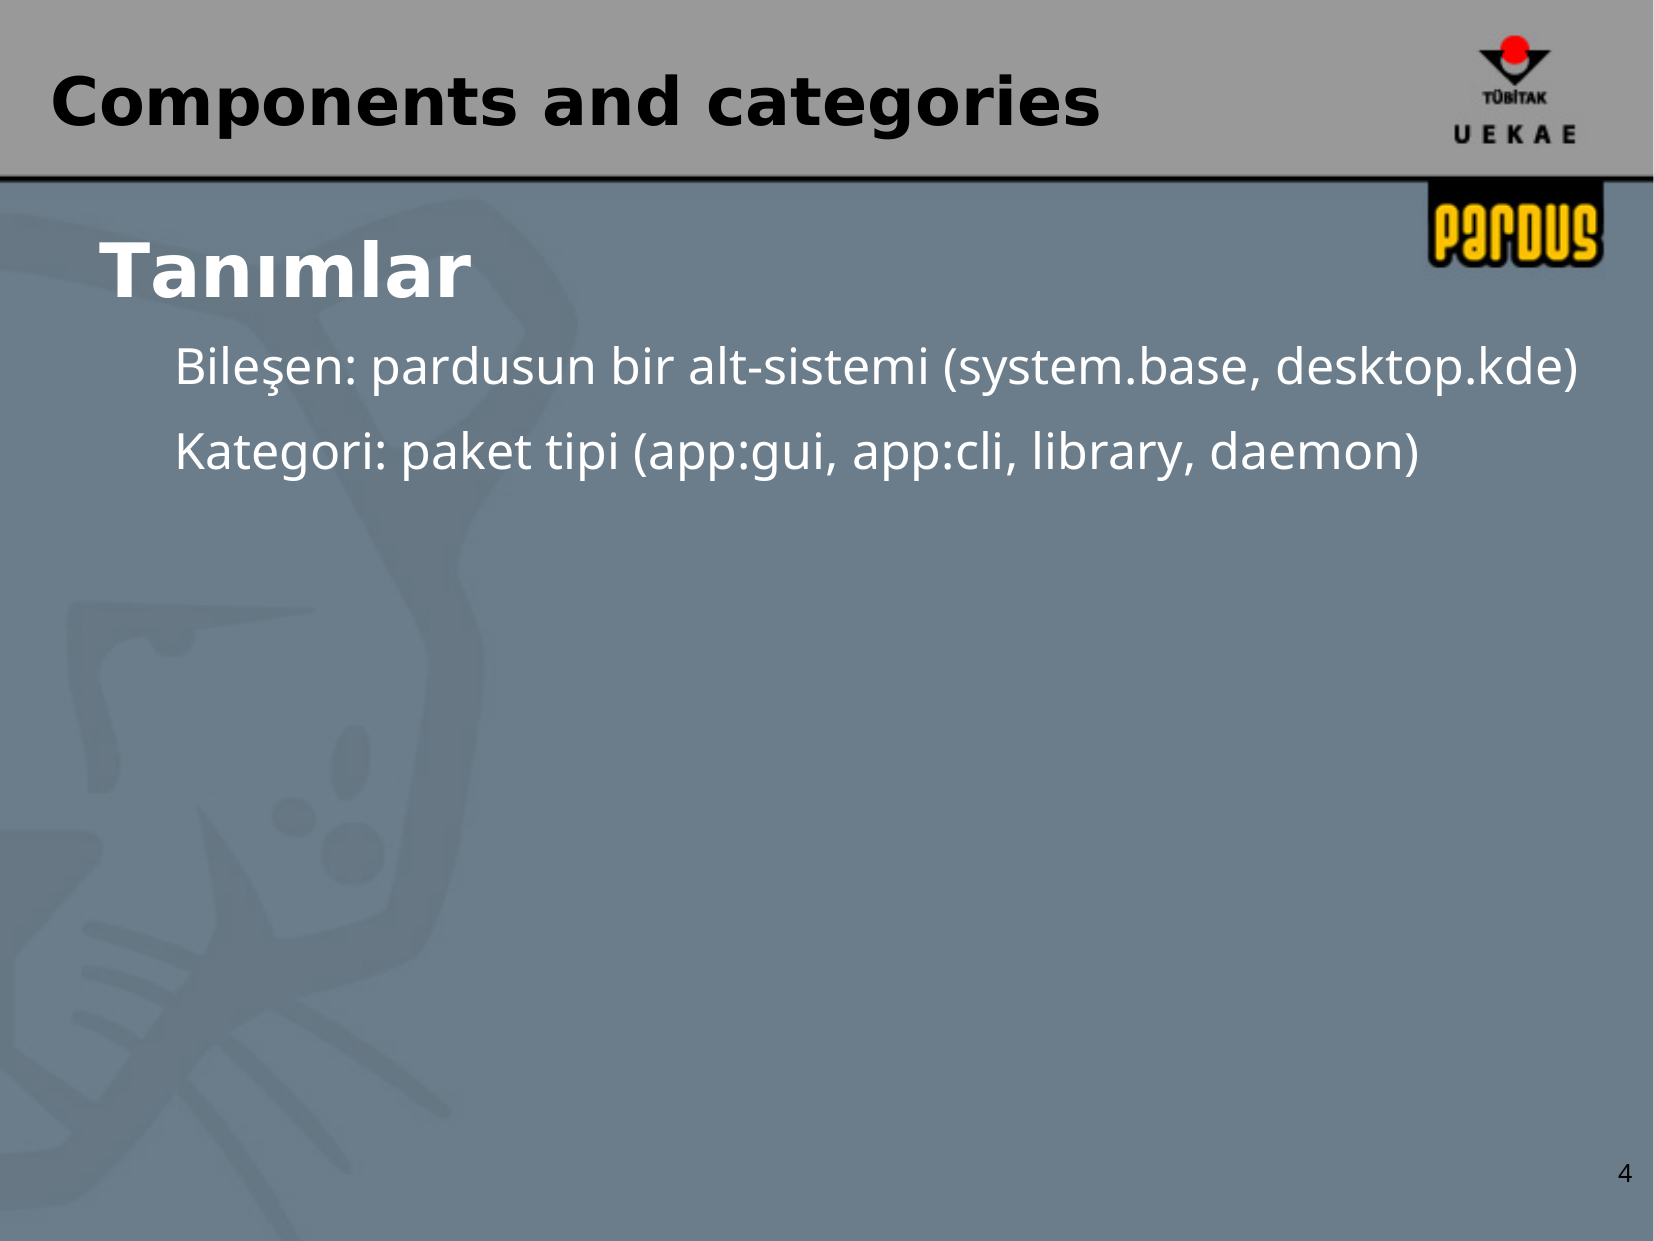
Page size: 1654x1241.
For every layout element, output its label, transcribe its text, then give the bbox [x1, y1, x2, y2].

picture [0, 0, 1654, 1241]
title Components and categories [35, 43, 1449, 158]
list Tanımlar Bileşen: pardusun bir alt-sistemi (system.base, desktop.kde) Kategori: paket tipi (app:gui, app:cli, library, daemon) [84, 216, 1595, 571]
